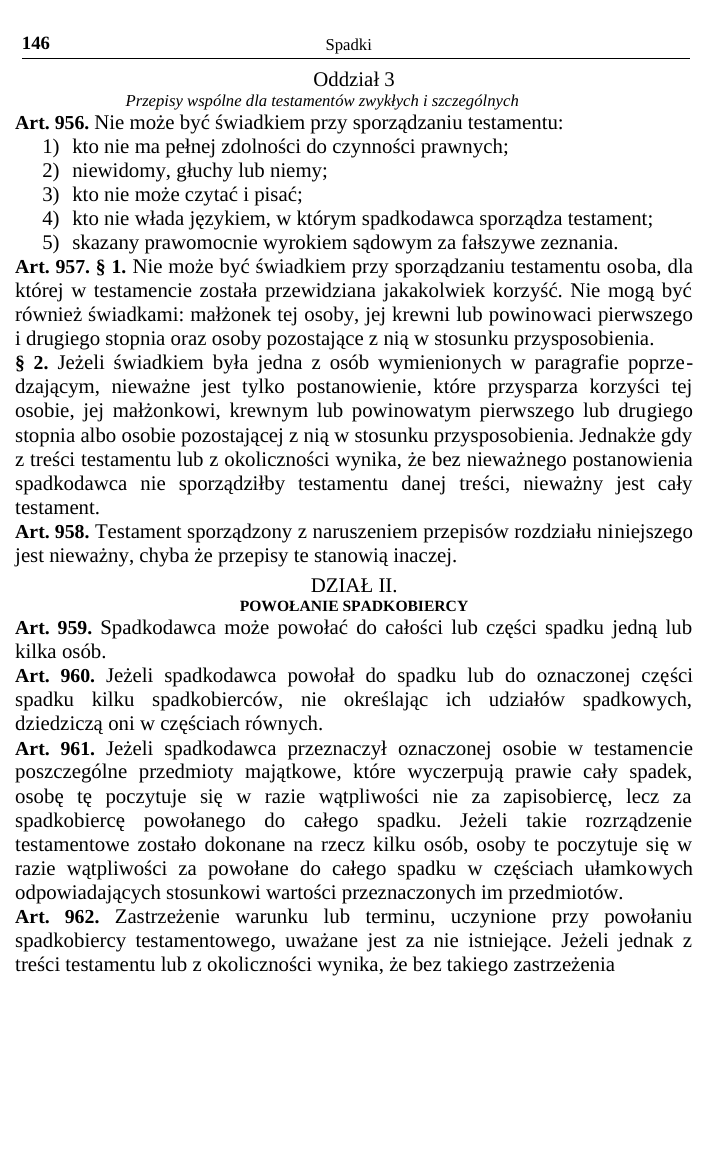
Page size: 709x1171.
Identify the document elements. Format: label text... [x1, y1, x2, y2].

text Art. 962. Zastrzeżenie warunku lub terminu, uczynione przy powołaniu spadkobiercy testamentowego, uważane jest za nie istniejące. Jeżeli jednak z treści testamentu lub z okoliczności wynika, że bez takiego zastrzeżenia [15, 904, 693, 976]
text Przepisy wspólne dla testamentów zwykłych i szczególnych [125, 91, 693, 110]
text Oddział 3 [15, 66, 693, 91]
text Art. 957. § 1. Nie może być świadkiem przy sporządzaniu testamentu oso­ba, dla której w testamencie została przewidziana jakakolwiek korzyść. Nie mogą być również świadkami: małżonek tej osoby, jej krewni lub powino­waci pierwszego i drugiego stopnia oraz osoby pozostające z nią w stosun­ku przysposobienia. [15, 254, 693, 350]
text § 2. Jeżeli świadkiem była jedna z osób wymienionych w paragrafie poprze­dzającym, nieważne jest tylko postanowienie, które przysparza korzyści tej osobie, jej małżonkowi, krewnym lub powinowatym pierwszego lub dru­giego stopnia albo osobie pozostającej z nią w stosunku przysposobienia. Jednakże gdy z treści testamentu lub z okoliczności wynika, że bez nieważ­nego postanowienia spadkodawca nie sporządziłby testamentu danej tre­ści, nieważny jest cały testament. [15, 350, 693, 519]
text DZIAŁ II. [15, 573, 693, 597]
text POWOŁANIE SPADKOBIERCY [15, 597, 693, 615]
list kto nie włada językiem, w którym spadkodawca sporządza testament; [15, 206, 693, 230]
text Art. 961. Jeżeli spadkodawca przeznaczył oznaczonej osobie w testamen­cie poszczególne przedmioty majątkowe, które wyczerpują prawie cały spadek, osobę tę poczytuje się w razie wątpliwości nie za zapisobiercę, lecz za spadkobiercę powołanego do całego spadku. Jeżeli takie rozrządzenie testamentowe zostało dokonane na rzecz kilku osób, osoby te poczytuje się w razie wątpliwości za powołane do całego spadku w częściach ułamko­wych odpowiadających stosunkowi wartości przeznaczonych im przed­miotów. [15, 735, 693, 904]
text Art. 958. Testament sporządzony z naruszeniem przepisów rozdziału ni­niejszego jest nieważny, chyba że przepisy te stanowią inaczej. [15, 519, 693, 567]
text Spadki [325, 34, 693, 53]
text Art. 959. Spadkodawca może powołać do całości lub części spadku jedną lub kilka osób. [15, 615, 693, 663]
text Art. 956. Nie może być świadkiem przy sporządzaniu testamentu: [15, 110, 693, 134]
text Art. 960. Jeżeli spadkodawca powołał do spadku lub do oznaczonej czę­ści spadku kilku spadkobierców, nie określając ich udziałów spadkowych, dziedziczą oni w częściach równych. [15, 663, 693, 735]
list skazany prawomocnie wyrokiem sądowym za fałszywe zeznania. [15, 230, 693, 254]
list niewidomy, głuchy lub niemy; [15, 158, 693, 182]
list kto nie ma pełnej zdolności do czynności prawnych; [15, 134, 693, 158]
list kto nie może czytać i pisać; [15, 182, 693, 206]
text 146 [19, 32, 52, 53]
